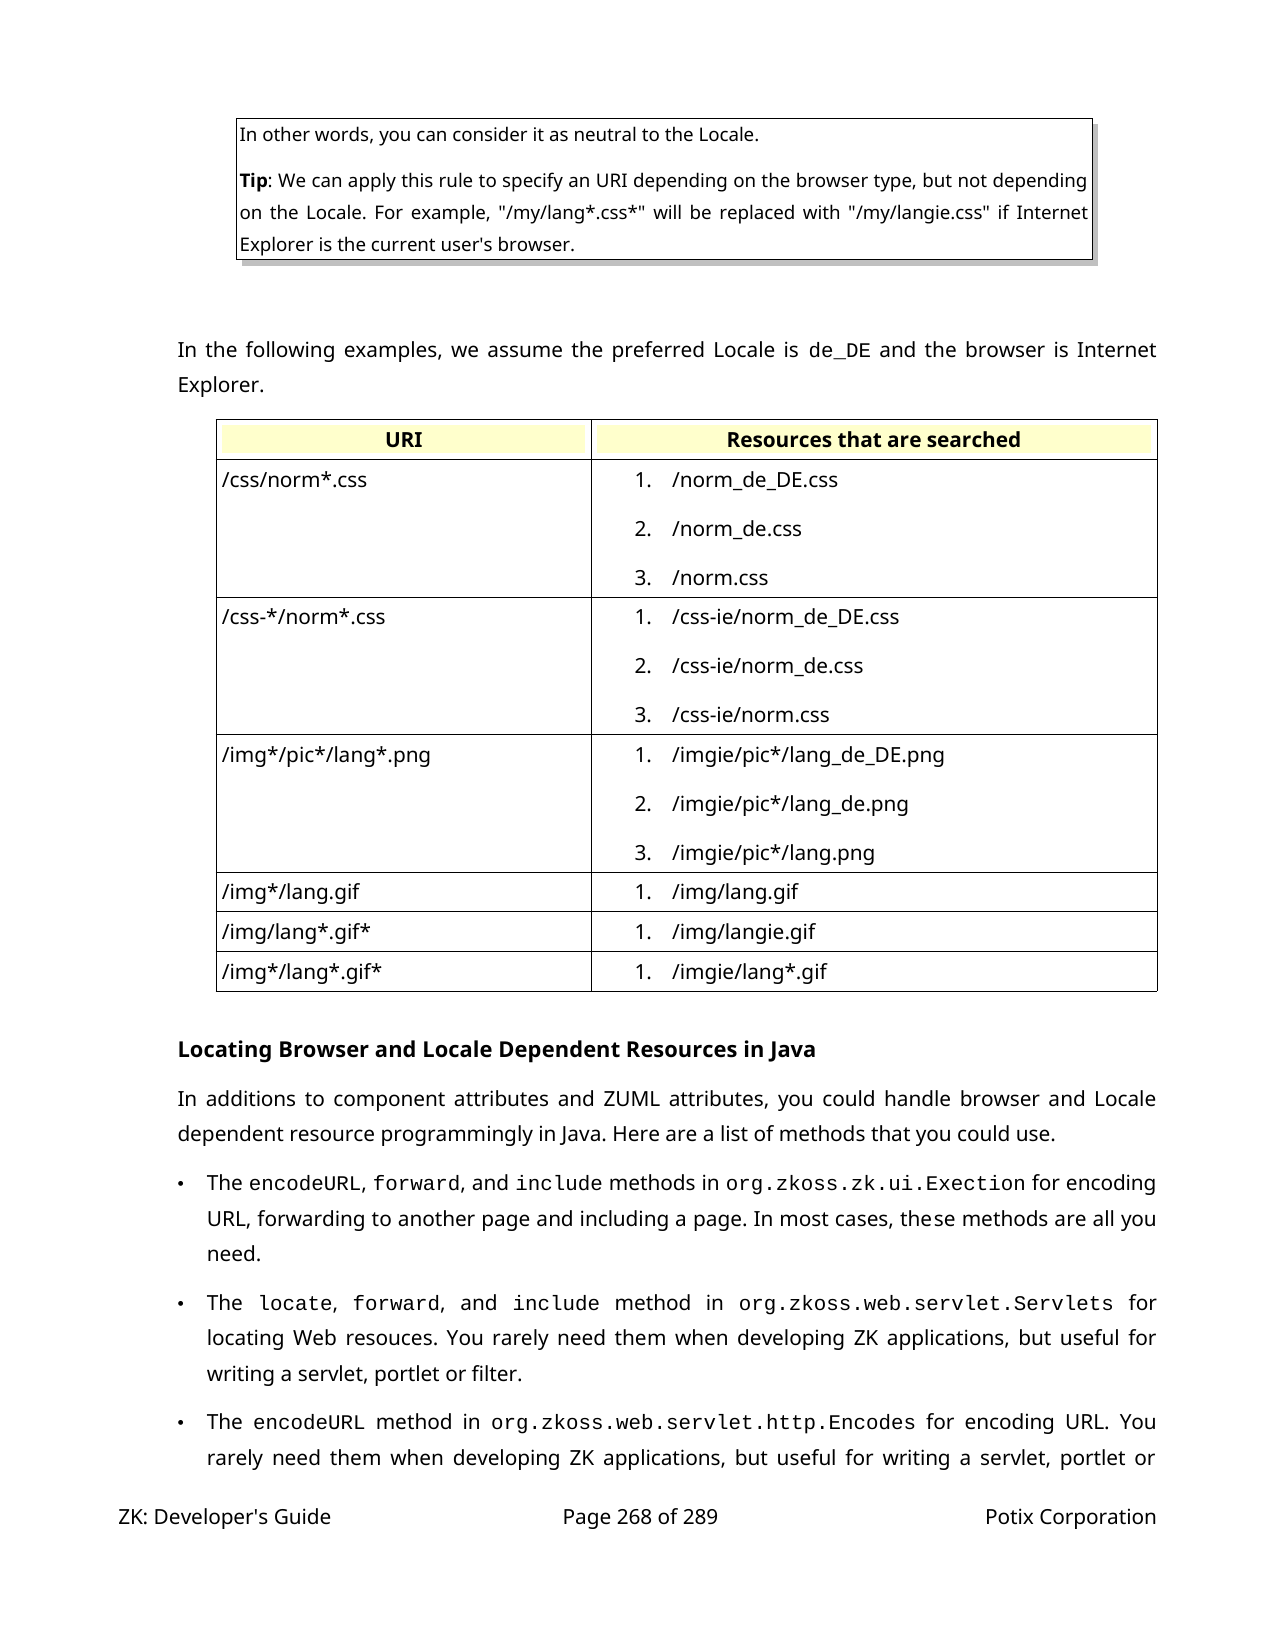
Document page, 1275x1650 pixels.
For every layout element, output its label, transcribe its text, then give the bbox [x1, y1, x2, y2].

list The encodeURL method in org.zkoss.web.servlet.http.Encodes for encoding URL. You rarely need them when developing ZK applications, but useful for writing a servlet, portlet or [177, 1407, 1157, 1471]
text In the following examples, we assume the preferred Locale is de_DE and the browser is Internet Explorer. [177, 335, 1157, 399]
table_cell /img/lang.gif [592, 873, 1157, 911]
text In other words, you can consider it as neutral to the Locale. [237, 119, 1092, 147]
table_cell /img*/lang*.gif* [217, 952, 591, 991]
table_header Resources that are searched [592, 420, 1157, 459]
table_cell /css-ie/norm_de_DE.css /css-ie/norm_de.css /css-ie/norm.css [592, 598, 1157, 734]
text In additions to component attributes and ZUML attributes, you could handle browser and Locale dependent resource programmingly in Java. Here are a list of methods that you could use. [177, 1084, 1157, 1148]
table_cell /img*/lang.gif [217, 873, 591, 911]
list The encodeURL, forward, and include methods in org.zkoss.zk.ui.Exection for encoding URL, forwarding to another page and including a page. In most cases, these methods are all you need. [177, 1168, 1157, 1267]
table_cell /img/lang*.gif* [217, 912, 591, 951]
table_cell /img*/pic*/lang*.png [217, 735, 591, 872]
text Tip: We can apply this rule to specify an URI depending on the browser type, but not depending on the Locale. For example, "/my/lang*.css*" will be replaced with "/my/langie.css" if Internet Explorer is the current user's browser. [237, 164, 1092, 259]
table_cell /imgie/lang*.gif [592, 952, 1157, 991]
table_cell /norm_de_DE.css /norm_de.css /norm.css [592, 460, 1157, 597]
table_cell /css-*/norm*.css [217, 598, 591, 734]
table_cell /css/norm*.css [217, 460, 591, 597]
subtitle Locating Browser and Locale Dependent Resources in Java [177, 1034, 1157, 1064]
table_header URI [217, 420, 591, 459]
table_cell /img/langie.gif [592, 912, 1157, 951]
table_cell /imgie/pic*/lang_de_DE.png /imgie/pic*/lang_de.png /imgie/pic*/lang.png [592, 735, 1157, 872]
list The locate, forward, and include method in org.zkoss.web.servlet.Servlets for locating Web resouces. You rarely need them when developing ZK applications, but useful for writing a servlet, portlet or filter. [177, 1288, 1157, 1387]
